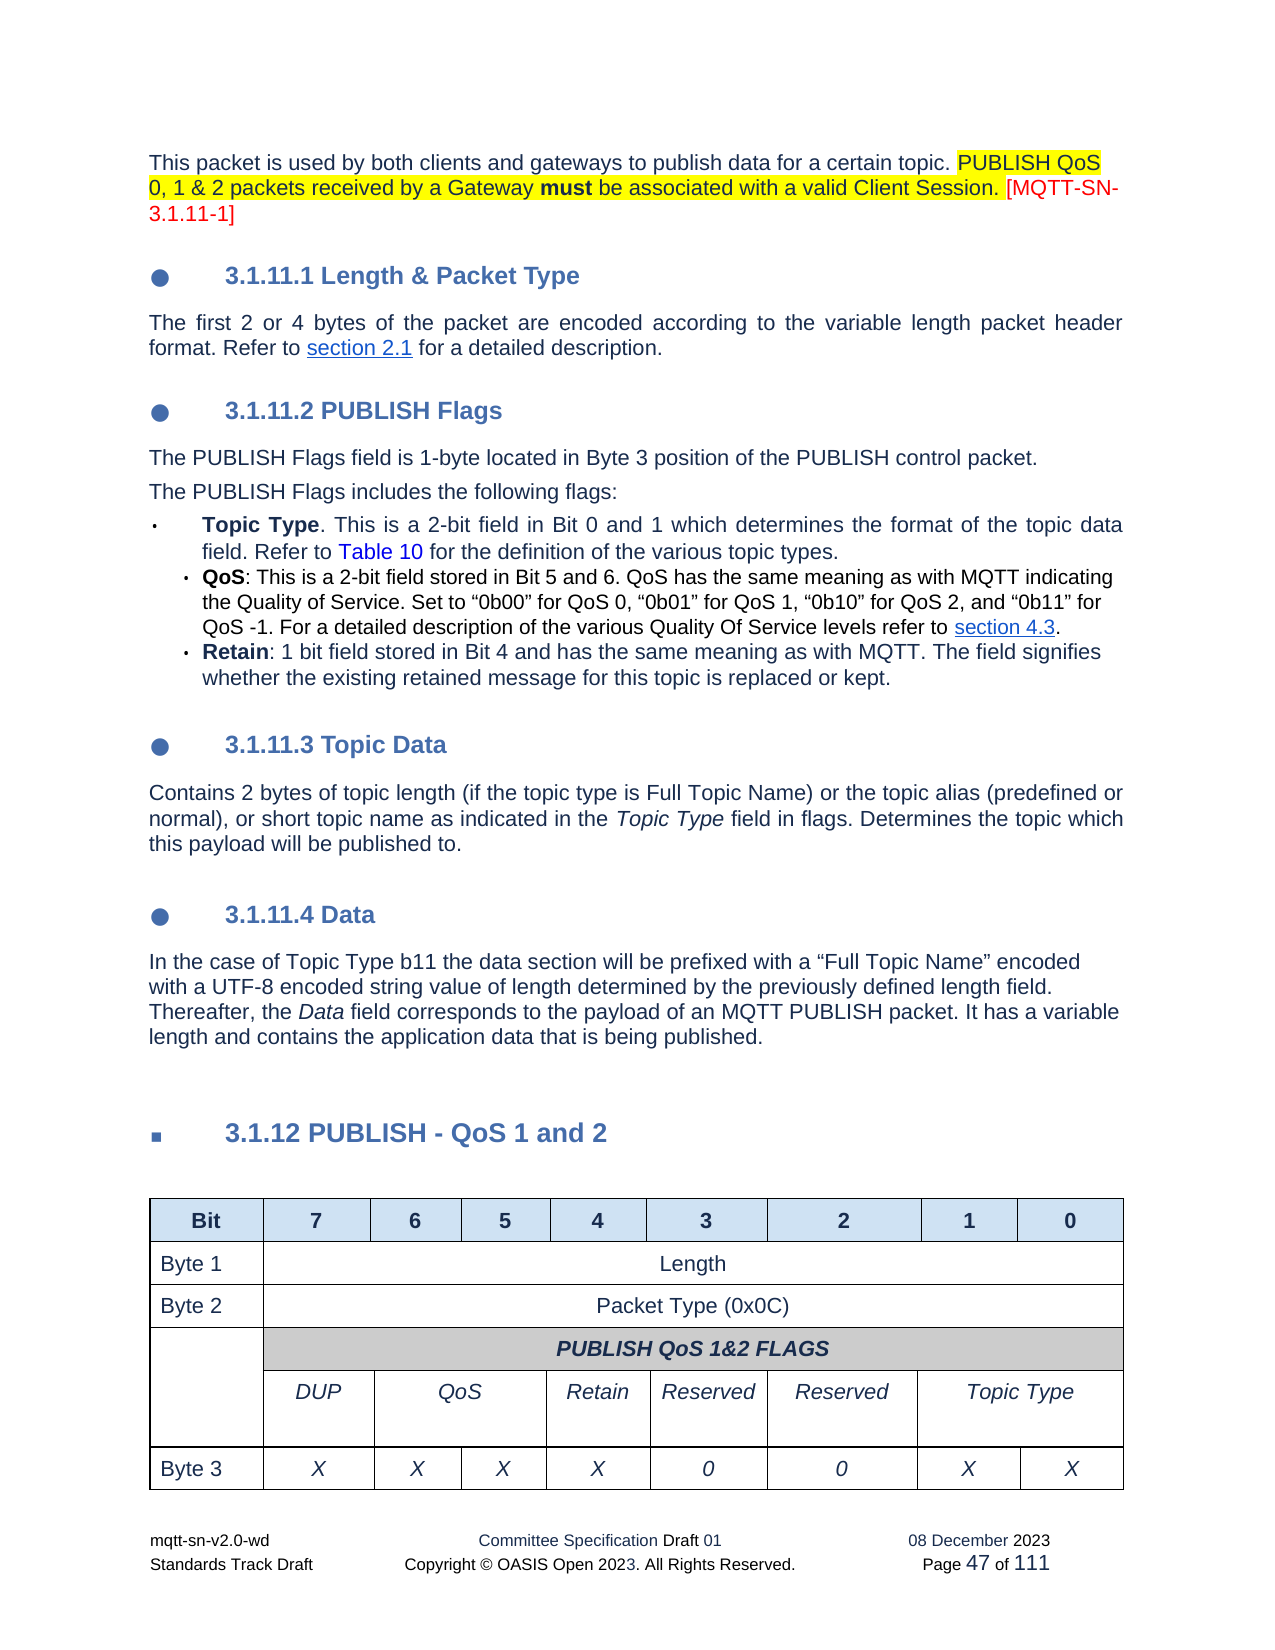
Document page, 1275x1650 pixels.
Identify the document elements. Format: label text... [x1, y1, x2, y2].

table_cell Byte 1 [151, 1242, 263, 1284]
table_cell Packet Type (0x0C) [264, 1285, 1123, 1327]
table_cell DUP [264, 1371, 374, 1446]
table_cell Length [264, 1242, 1123, 1284]
table_cell X [462, 1448, 546, 1489]
table_header 3 [647, 1199, 767, 1241]
text In the case of Topic Type b11 the data section will be prefixed with a “Full Topic Name” encoded with a UTF-8 encoded string value of length determined by the previously defined length field. Thereafter, the Data field corresponds to the payload of an MQTT PUBLISH packet. It has a variable length and contains the application data that is being published. [148, 949, 1124, 1049]
text This packet is used by both clients and gateways to publish data for a certain topic. PUBLISH QoS 0, 1 & 2 packets received by a Gateway must be associated with a valid Client Session. [MQTT-SN-3.1.11-1] [148, 150, 1124, 226]
table_cell X [375, 1448, 461, 1489]
table_header 1 [922, 1199, 1017, 1241]
list Topic Type. This is a 2-bit field in Bit 0 and 1 which determines the format of the topic data field. Refer to Table 10 for the definition of the various topic types. [150, 512, 1124, 564]
subtitle 3.1.11.3 Topic Data [150, 720, 1124, 767]
table_cell Byte 3 [151, 1448, 263, 1489]
table_cell PUBLISH QoS 1&2 FLAGS [264, 1328, 1123, 1370]
table_header 2 [768, 1199, 921, 1241]
subtitle 3.1.11.1 Length & Packet Type [150, 251, 1124, 298]
text Contains 2 bytes of topic length (if the topic type is Full Topic Name) or the topic alias (predefined or normal), or short topic name as indicated in the Topic Type field in flags. Determines the topic which this payload will be published to. [148, 779, 1124, 857]
table_header 5 [462, 1199, 550, 1241]
table_header 4 [551, 1199, 646, 1241]
text The PUBLISH Flags includes the following flags: [148, 478, 1124, 504]
table_cell [151, 1328, 263, 1446]
list Retain: 1 bit field stored in Bit 4 and has the same meaning as with MQTT. The field signifies whether the existing retained message for this topic is replaced or kept. [181, 639, 1124, 690]
table_cell QoS [375, 1371, 546, 1446]
table_cell X [547, 1448, 650, 1489]
table_cell X [1021, 1448, 1123, 1489]
table_cell Byte 2 [151, 1285, 263, 1327]
table_header Bit [151, 1199, 263, 1241]
subtitle 3.1.11.2 PUBLISH Flags [150, 386, 1124, 432]
text The first 2 or 4 bytes of the packet are encoded according to the variable length packet header format. Refer to section 2.1 for a detailed description. [148, 310, 1124, 361]
table_header 0 [1018, 1199, 1123, 1241]
table_header 6 [371, 1199, 461, 1241]
table_header 7 [264, 1199, 370, 1241]
table_cell Retain [547, 1371, 650, 1446]
table_cell Topic Type [918, 1371, 1123, 1446]
table_cell Reserved [768, 1371, 917, 1446]
table_cell X [918, 1448, 1020, 1489]
subtitle 3.1.11.4 Data [150, 889, 1124, 936]
subtitle 3.1.12 PUBLISH - QoS 1 and 2 [150, 1115, 1124, 1153]
table_cell X [264, 1448, 374, 1489]
table_cell Reserved [651, 1371, 767, 1446]
text The PUBLISH Flags field is 1-byte located in Byte 3 position of the PUBLISH control packet. [148, 445, 1124, 470]
table_cell 0 [651, 1448, 767, 1489]
list QoS: This is a 2-bit field stored in Bit 5 and 6. QoS has the same meaning as with MQTT indicating the Quality of Service. Set to “0b00” for QoS 0, “0b01” for QoS 1, “0b10” for QoS 2, and “0b11” for QoS -1. For a detailed description of the various Quality Of Service levels refer to section 4.3. [181, 564, 1124, 638]
table_cell 0 [768, 1448, 917, 1489]
